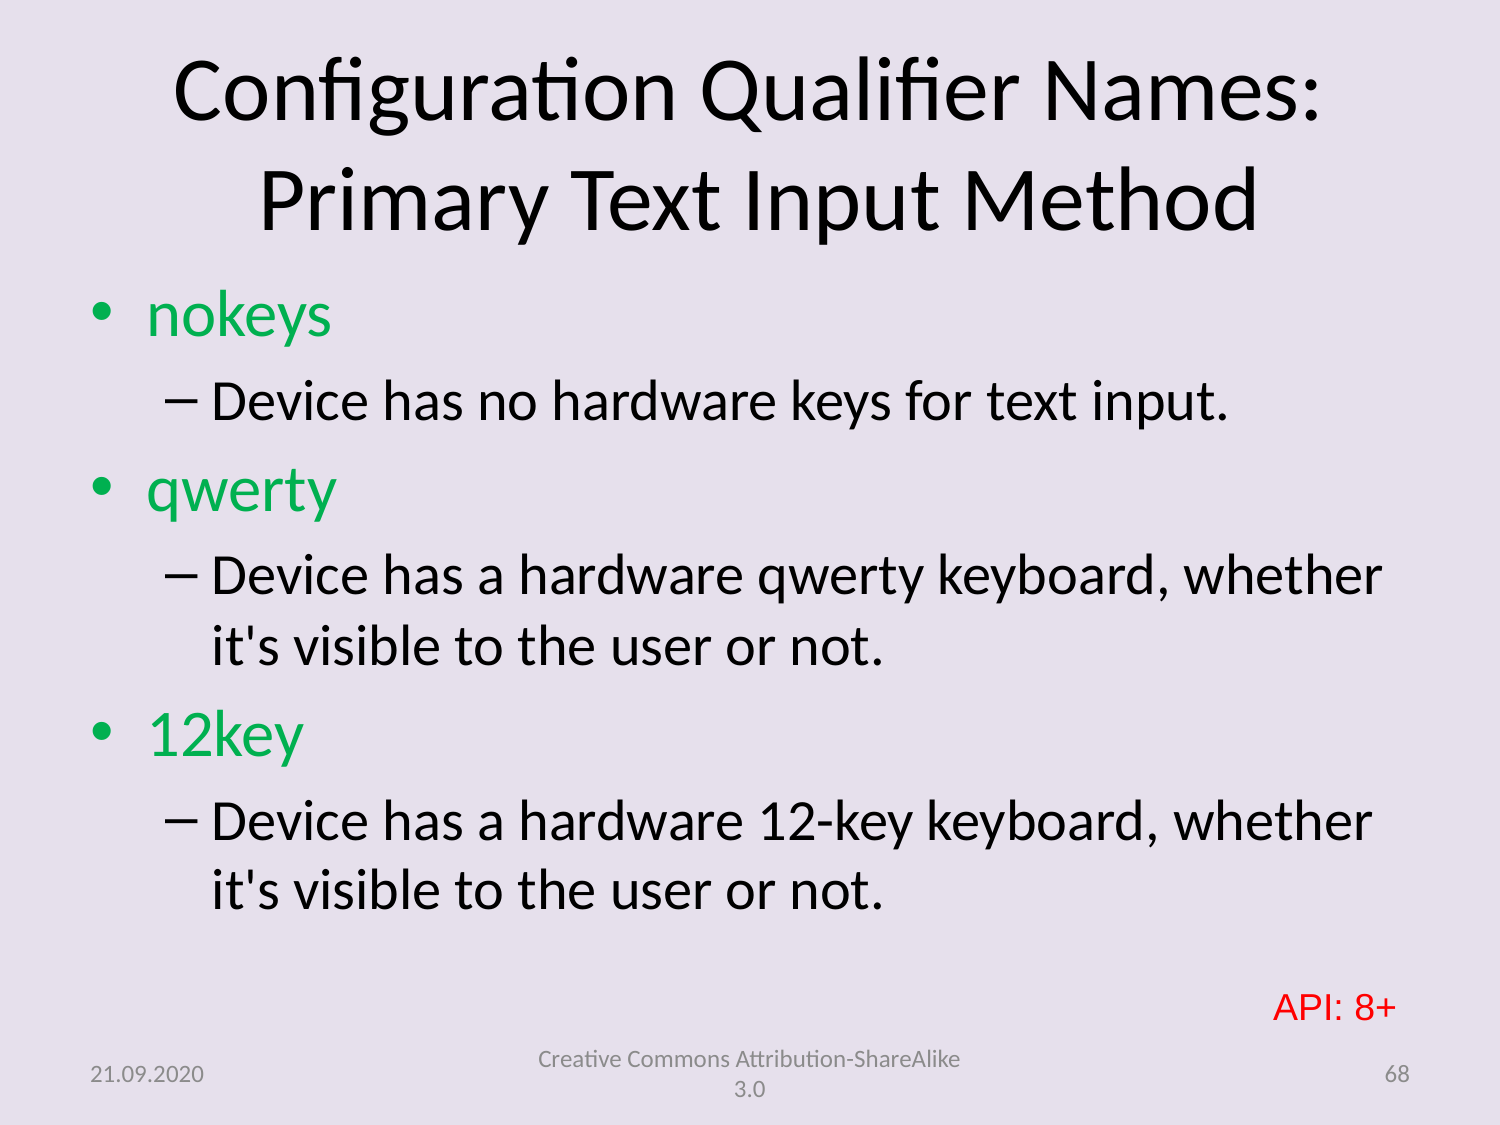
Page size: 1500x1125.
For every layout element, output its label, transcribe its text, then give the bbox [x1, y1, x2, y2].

title Configuration Qualifier Names: Primary Text Input Method [75, 45, 1425, 233]
list nokeys Device has no hardware keys for text input. qwerty Device has a hardware qwerty keyboard, whether it's visible to the user or not. 12key Device has a hardware 12-key keyboard, whether it's visible to the user or not. [75, 262, 1425, 1005]
text_box API: 8+ [1258, 976, 1413, 1036]
